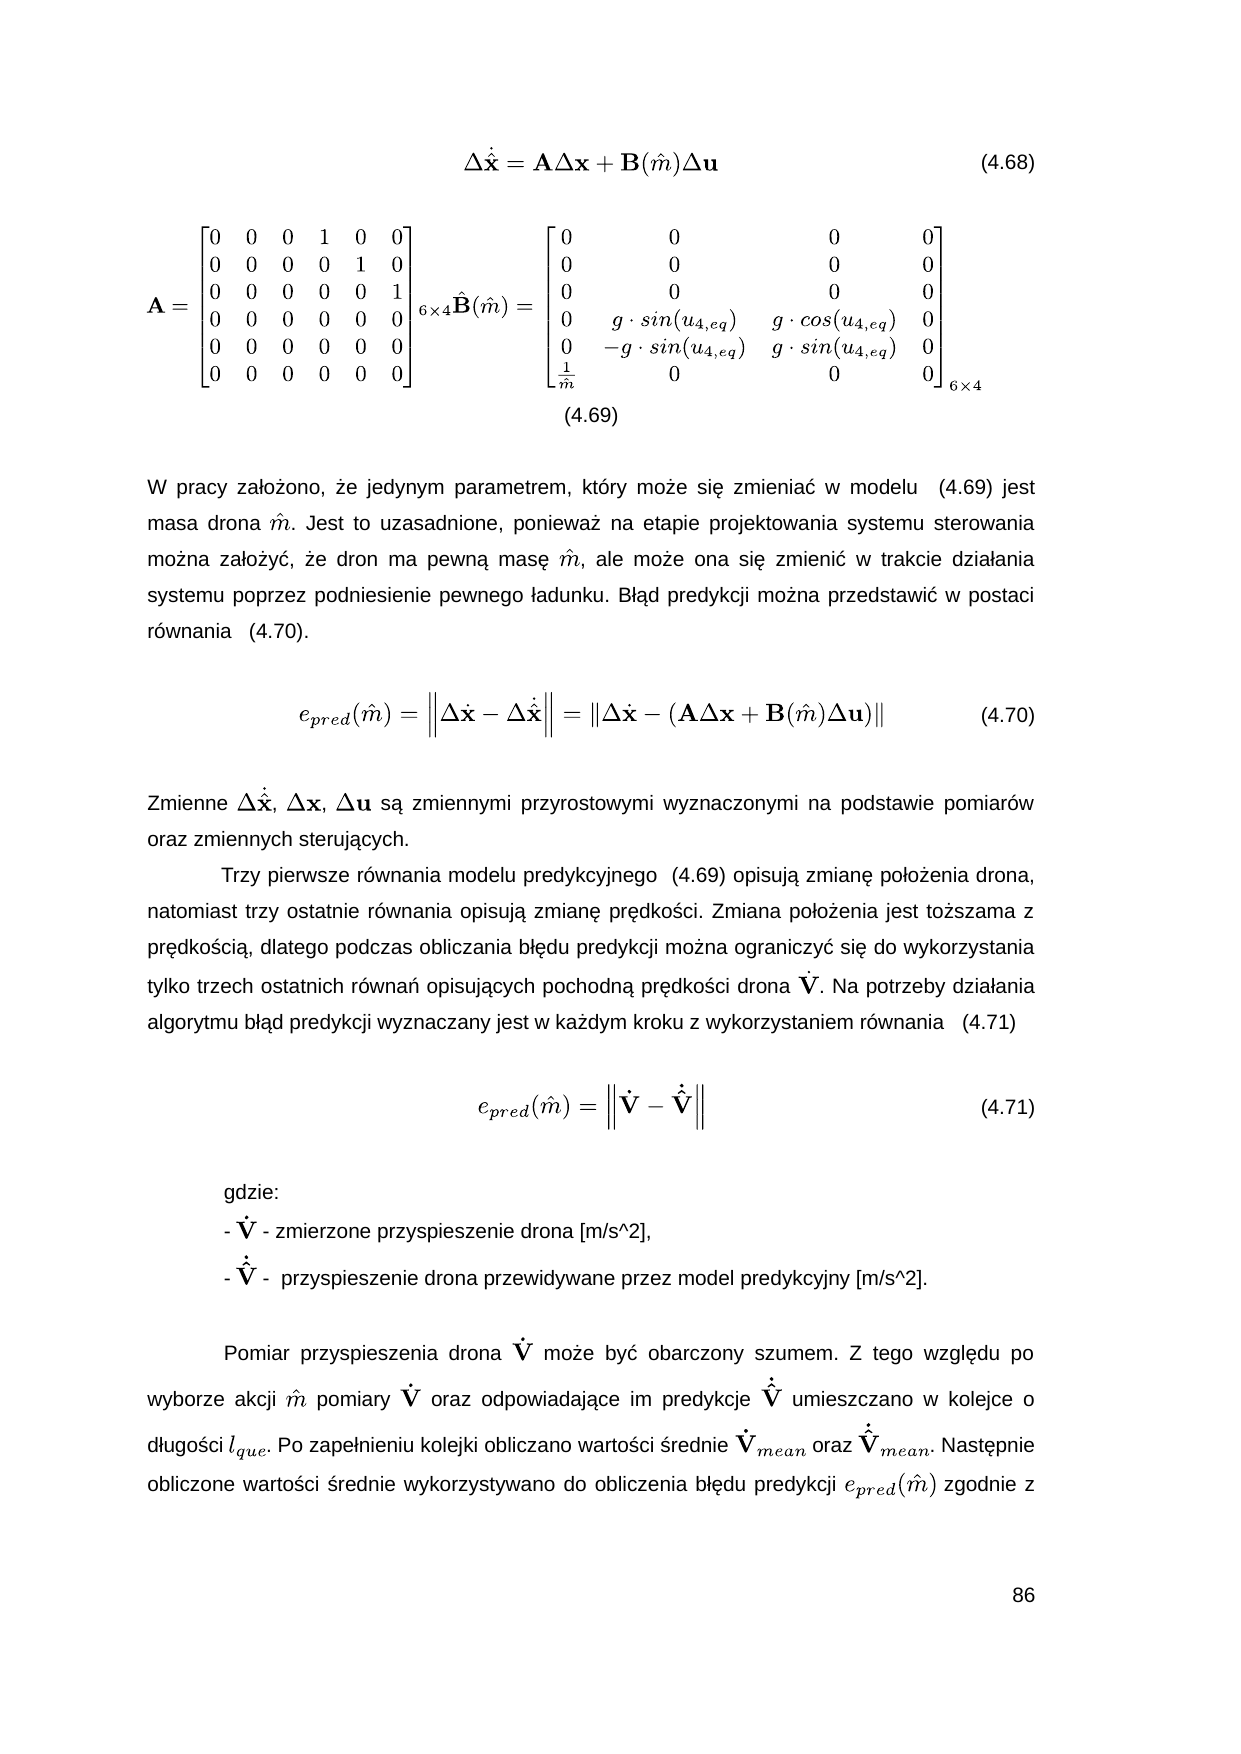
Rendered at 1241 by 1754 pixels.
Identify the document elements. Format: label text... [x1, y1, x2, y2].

text [147, 147, 647, 177]
text (4.71) [704, 1084, 1035, 1130]
text (4.70) [552, 692, 1035, 738]
text - - przyspieszenie drona przewidywane przez model predykcyjny [m/s^2]. [147, 1255, 1035, 1289]
text (4.69) [147, 226, 1035, 427]
text (4.68) [493, 147, 1035, 177]
text - - zmierzone przyspieszenie drona [m/s^2], [147, 1215, 1035, 1243]
text [147, 1084, 608, 1130]
text gdzie: [147, 1179, 1035, 1203]
text Trzy pierwsze równania modelu predykcyjnego (4.69) opisują zmianę położenia drona, natomiast trzy ostatnie równania opisują zmianę prędkości. Zmiana położenia jest toższama z prędkością, dlatego podczas obliczania błędu predykcji można ograniczyć się do wykorzystania tylko trzech ostatnich równań opisujących pochodną prędkości drona . Na potrzeby działania algorytmu błąd predykcji wyznaczany jest w każdym kroku z wykorzystaniem równania (4.71) [147, 863, 1035, 1034]
text Pomiar przyspieszenia drona może być obarczony szumem. Z tego względu po wyborze akcji pomiary oraz odpowiadające im predykcje umieszczano w kolejce o długości . Po zapełnieniu kolejki obliczano wartości średnie oraz . Następnie obliczone wartości średnie wykorzystywano do obliczenia błędu predykcji zgodnie z [147, 1337, 1035, 1498]
text Zmienne , , są zmiennymi przyrostowymi wyznaczonymi na podstawie pomiarów oraz zmiennych sterujących. [147, 787, 1035, 851]
text W pracy założono, że jedynym parametrem, który może się zmieniać w modelu (4.69) jest masa drona . Jest to uzasadnione, ponieważ na etapie projektowania systemu sterowania można założyć, że dron ma pewną masę , ale może ona się zmienić w trakcie działania systemu poprzez podniesienie pewnego ładunku. Błąd predykcji można przedstawić w postaci równania (4.70). [147, 475, 1035, 642]
text [147, 692, 429, 738]
